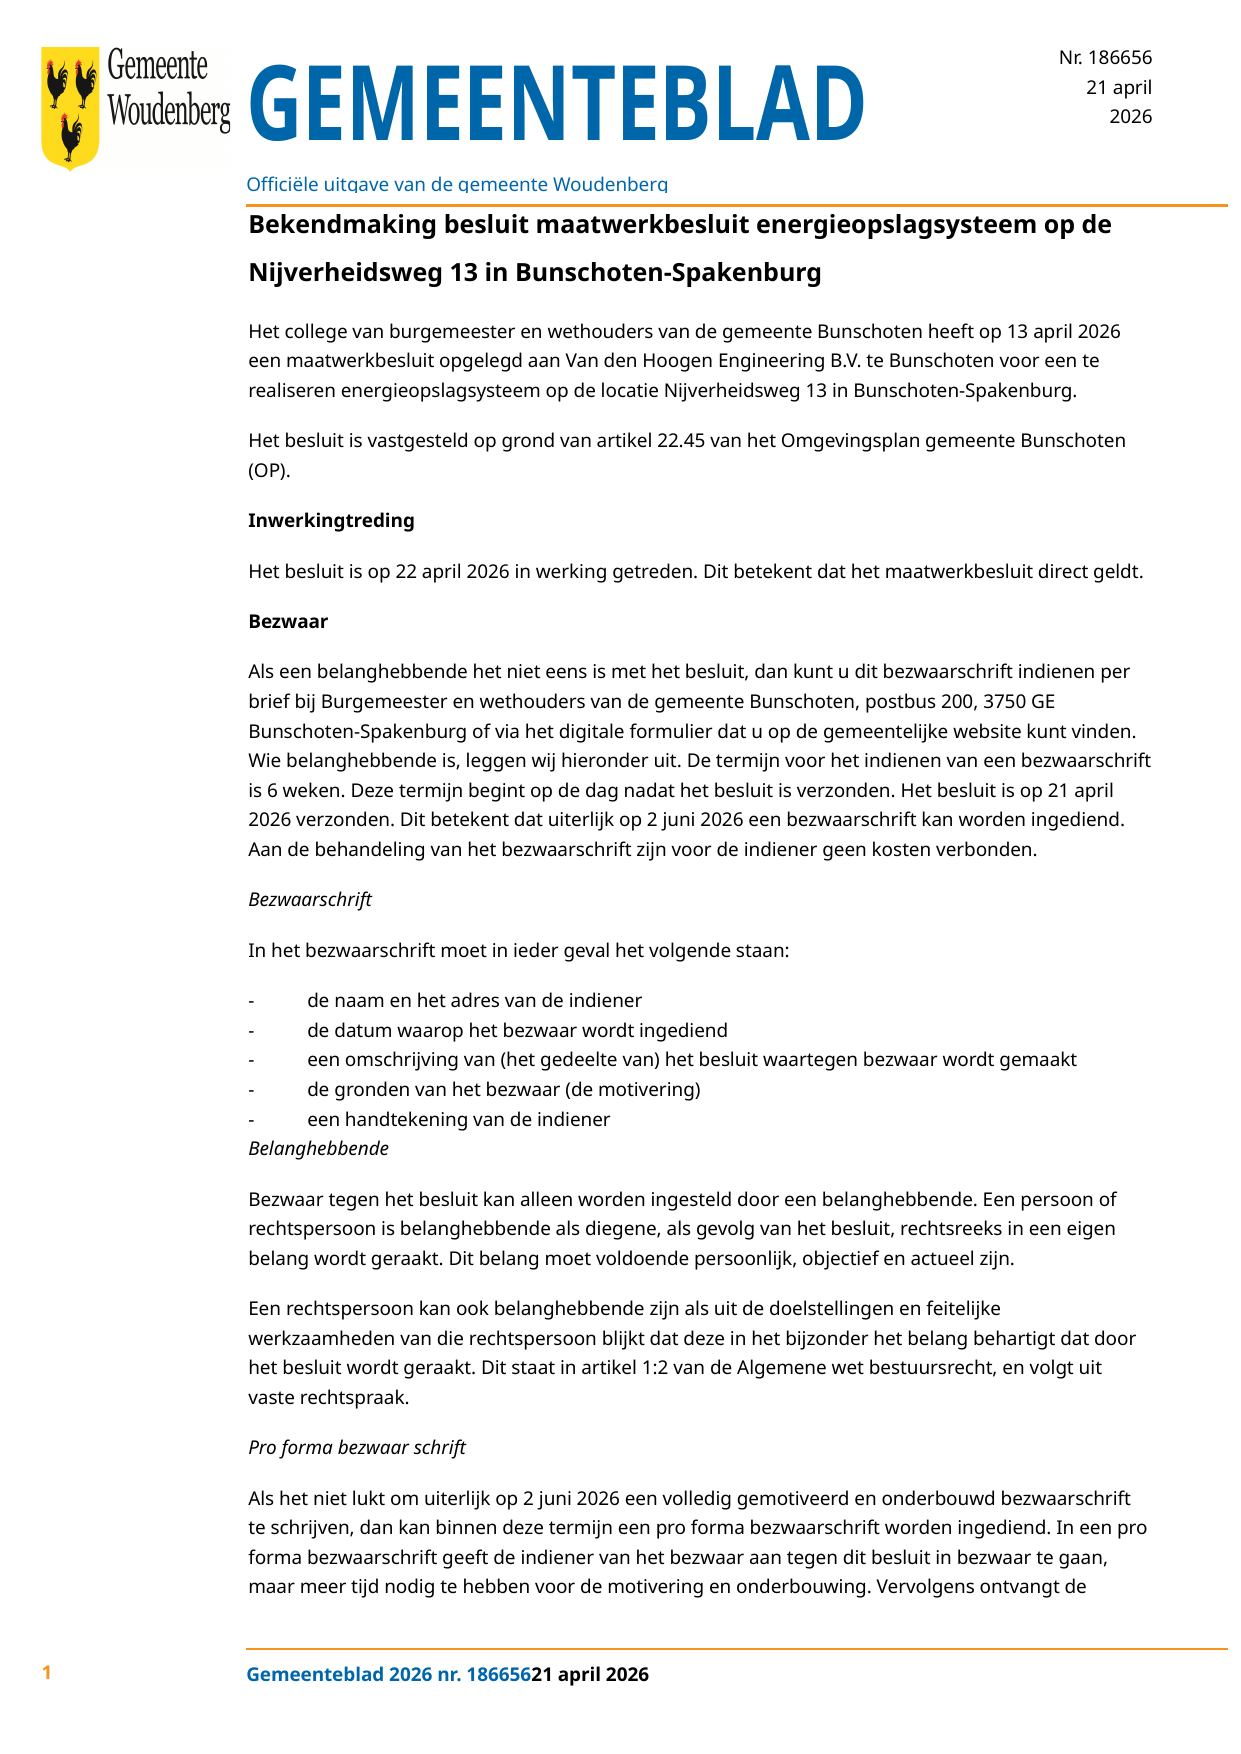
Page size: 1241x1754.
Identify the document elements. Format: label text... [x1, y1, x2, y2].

text Inwerkingtreding [248, 507, 1152, 533]
text Bezwaar [248, 608, 1152, 634]
text Belanghebbende [248, 1135, 1152, 1161]
list een omschrijving van (het gedeelte van) het besluit waartegen bezwaar wordt gemaakt [248, 1047, 1152, 1072]
text Een rechtspersoon kan ook belanghebbende zijn als uit de doelstellingen en feitelijke werkzaamheden van die rechtspersoon blijkt dat deze in het bijzonder het belang behartigt dat door het besluit wordt geraakt. Dit staat in artikel 1:2 van de Algemene wet bestuursrecht, en volgt uit vaste rechtspraak. [248, 1295, 1152, 1410]
list de gronden van het bezwaar (de motivering) [248, 1076, 1152, 1102]
text Als het niet lukt om uiterlijk op 2 juni 2026 een volledig gemotiveerd en onderbouwd bezwaarschrift te schrijven, dan kan binnen deze termijn een pro forma bezwaarschrift worden ingediend. In een pro forma bezwaarschrift geeft de indiener van het bezwaar aan tegen dit besluit in bezwaar te gaan, maar meer tijd nodig te hebben voor de motivering en onderbouwing. Vervolgens ontvangt de [248, 1485, 1152, 1599]
text Bekendmaking besluit maatwerkbesluit energieopslagsysteem op de Nijverheidsweg 13 in Bunschoten-Spakenburg [248, 207, 1152, 288]
text In het bezwaarschrift moet in ieder geval het volgende staan: [248, 937, 1152, 963]
text Als een belanghebbende het niet eens is met het besluit, dan kunt u dit bezwaarschrift indienen per brief bij Burgemeester en wethouders van de gemeente Bunschoten, postbus 200, 3750 GE Bunschoten-Spakenburg of via het digitale formulier dat u op de gemeentelijke website kunt vinden. Wie belanghebbende is, leggen wij hieronder uit. De termijn voor het indienen van een bezwaarschrift is 6 weken. Deze termijn begint op de dag nadat het besluit is verzonden. Het besluit is op 21 april 2026 verzonden. Dit betekent dat uiterlijk op 2 juni 2026 een bezwaarschrift kan worden ingediend. Aan de behandeling van het bezwaarschrift zijn voor de indiener geen kosten verbonden. [248, 659, 1152, 862]
text Bezwaarschrift [248, 887, 1152, 912]
list de datum waarop het bezwaar wordt ingediend [248, 1017, 1152, 1043]
text Pro forma bezwaar schrift [248, 1434, 1152, 1460]
text Het besluit is op 22 april 2026 in werking getreden. Dit betekent dat het maatwerkbesluit direct geldt. [248, 558, 1152, 584]
text Het college van burgemeester en wethouders van de gemeente Bunschoten heeft op 13 april 2026 een maatwerkbesluit opgelegd aan Van den Hoogen Engineering B.V. te Bunschoten voor een te realiseren energieopslagsysteem op de locatie Nijverheidsweg 13 in Bunschoten-Spakenburg. [248, 318, 1152, 403]
list de naam en het adres van de indiener [248, 987, 1152, 1013]
list een handtekening van de indiener [248, 1106, 1152, 1132]
picture [41, 47, 231, 172]
text Het besluit is vastgesteld op grond van artikel 22.45 van het Omgevingsplan gemeente Bunschoten (OP). [248, 427, 1152, 483]
text Bezwaar tegen het besluit kan alleen worden ingesteld door een belanghebbende. Een persoon of rechtspersoon is belanghebbende als diegene, als gevolg van het besluit, rechtsreeks in een eigen belang wordt geraakt. Dit belang moet voldoende persoonlijk, objectief en actueel zijn. [248, 1186, 1152, 1271]
